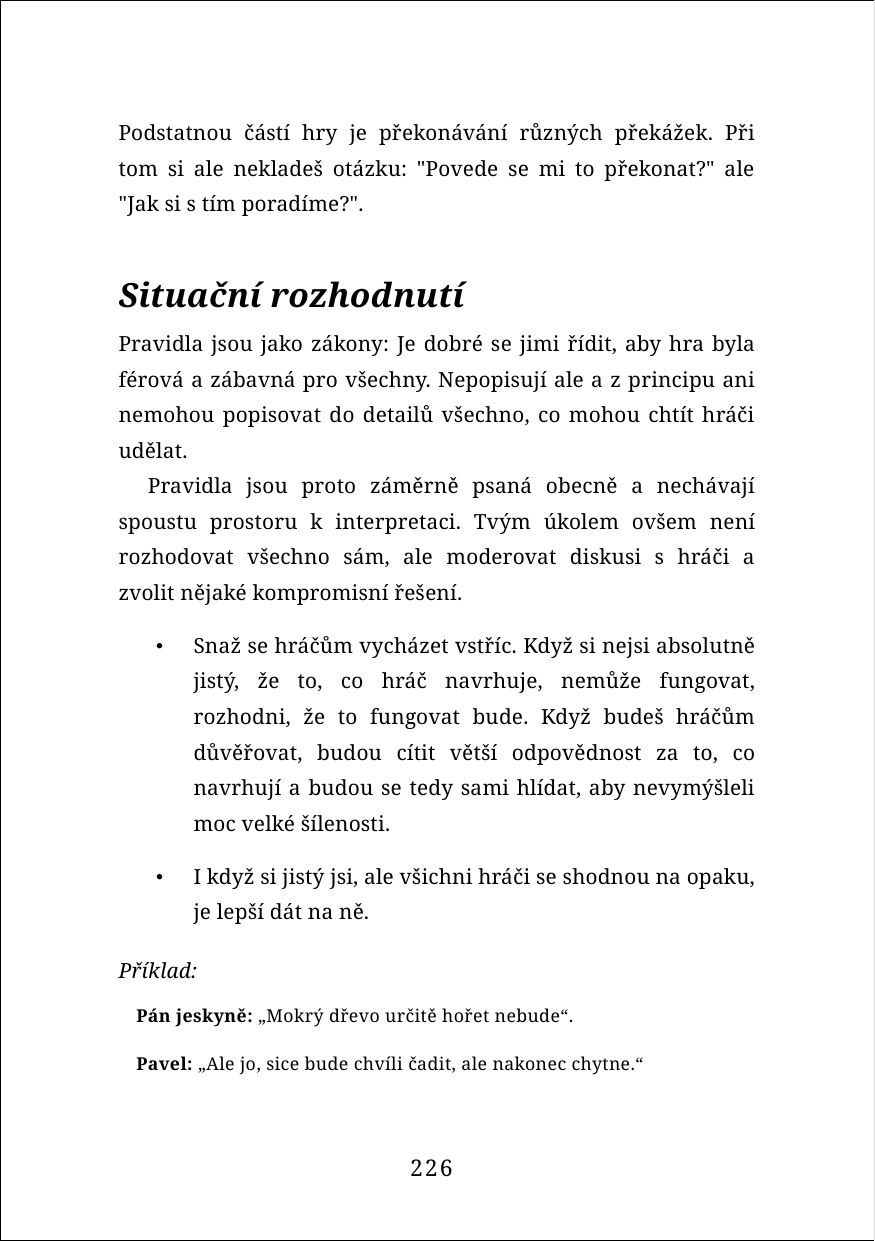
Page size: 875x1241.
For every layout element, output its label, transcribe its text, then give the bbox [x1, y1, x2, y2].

text Pán jeskyně: „Mokrý dřevo určitě hořet nebude“. [136, 1004, 756, 1028]
list Snaž se hráčům vycházet vstříc. Když si nejsi absolutně jistý, že to, co hráč navrhuje, nemůže fungovat, rozhodni, že to fungovat bude. Když budeš hráčům důvěřovat, budou cítit větší odpovědnost za to, co navrhují a budou se tedy sami hlídat, aby nevymýšleli moc velké šílenosti. [156, 631, 756, 837]
text Podstatnou částí hry je překonávání různých překážek. Při tom si ale nekladeš otázku: "Povede se mi to překonat?" ale "Jak si s tím poradíme?". [118, 118, 756, 218]
text Pavel: „Ale jo, sice bude chvíli čadit, ale nakonec chytne.“ [136, 1052, 756, 1076]
subtitle Situační rozhodnutí [118, 272, 756, 317]
text Pravidla jsou jako zákony: Je dobré se jimi řídit, aby hra byla férová a zábavná pro všechny. Nepopisují ale a z principu ani nemohou popisovat do detailů všechno, co mohou chtít hráči udělat. Pravidla jsou proto záměrně psaná obecně a nechávají spoustu prostoru k interpretaci. Tvým úkolem ovšem není rozhodovat všechno sám, ale moderovat diskusi s hráči a zvolit nějaké kompromisní řešení. [118, 329, 756, 606]
text Příklad: [118, 957, 756, 985]
list I když si jistý jsi, ale všichni hráči se shodnou na opaku, je lepší dát na ně. [156, 862, 756, 926]
